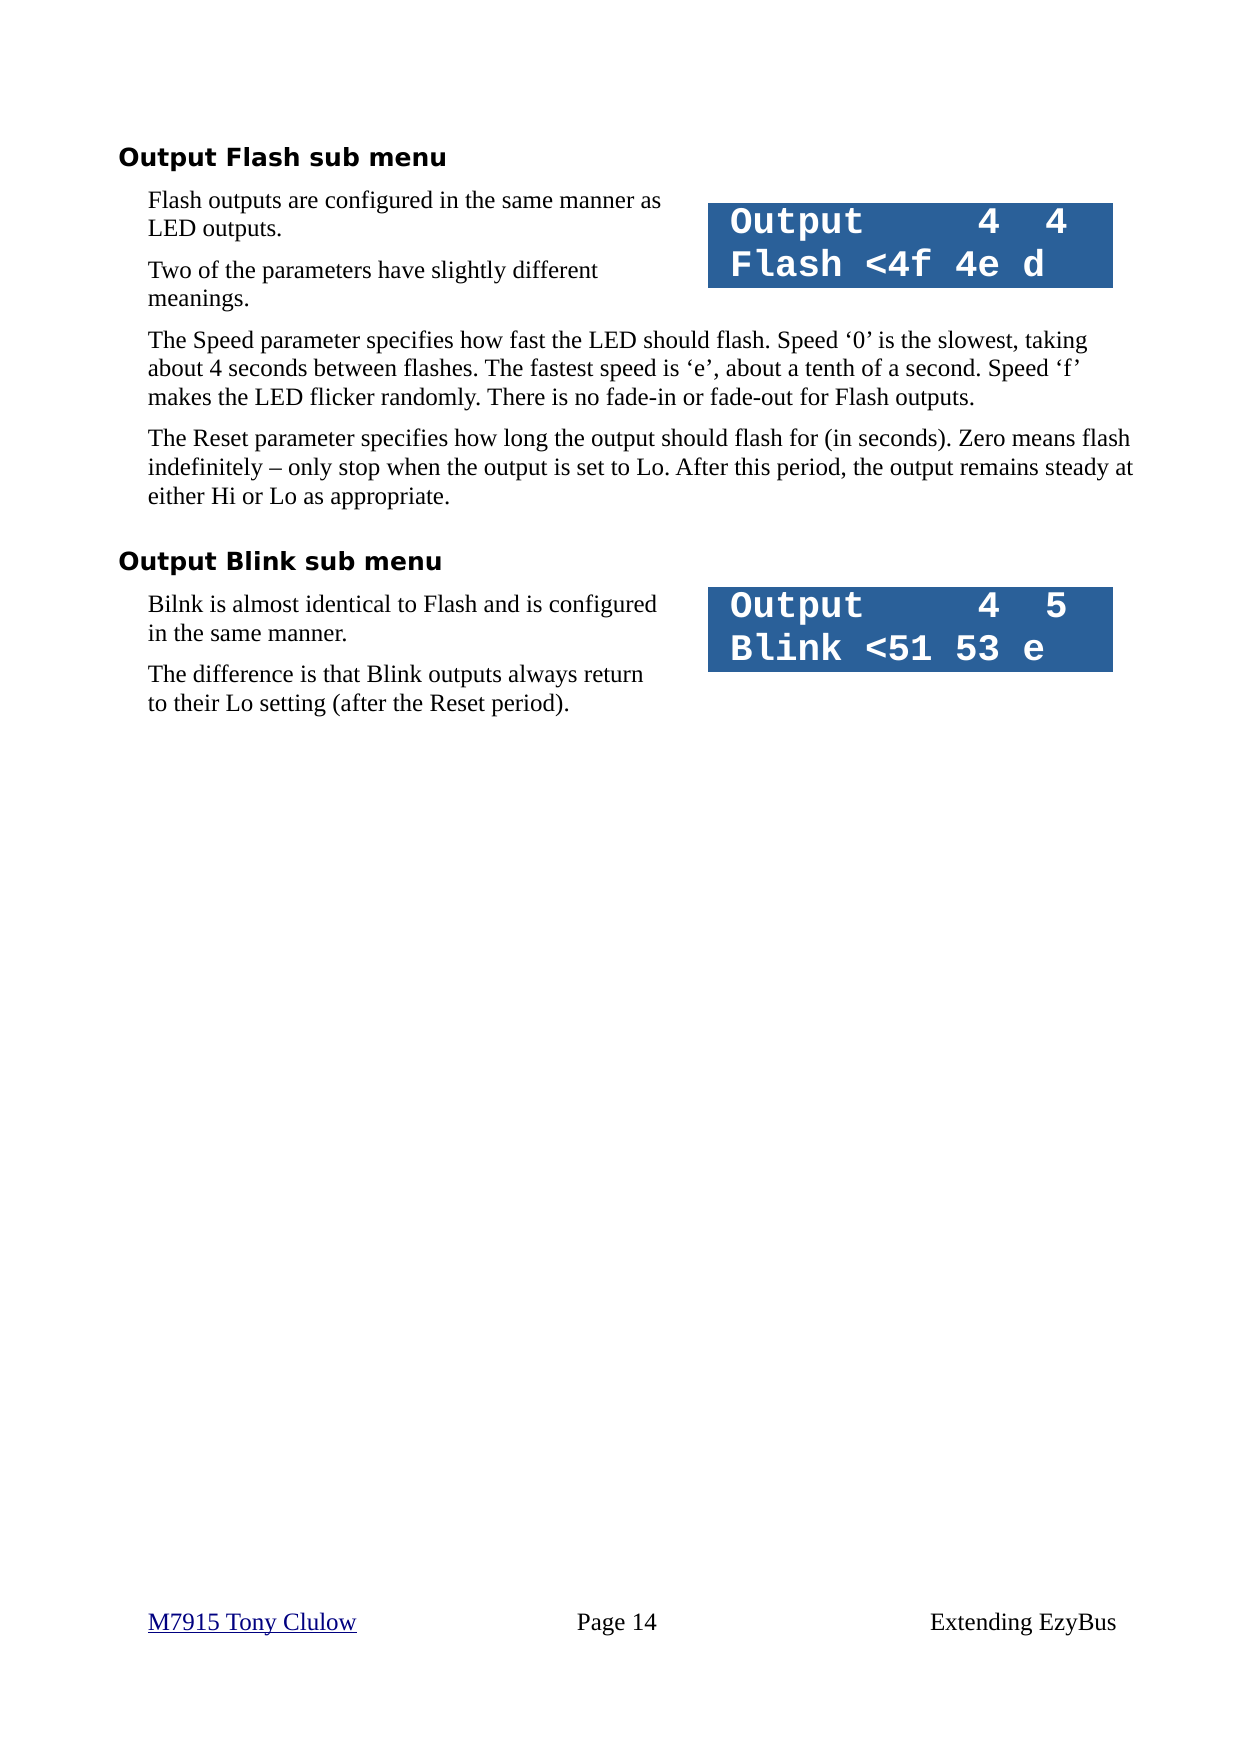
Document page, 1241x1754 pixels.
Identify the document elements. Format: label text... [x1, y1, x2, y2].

text The difference is that Blink outputs always return to their Lo setting (after the Reset period). [148, 659, 1134, 716]
text Two of the parameters have slightly different meanings. [148, 255, 1134, 312]
text Flash outputs are configured in the same manner as LED outputs. [148, 185, 1134, 242]
text Bilnk is almost identical to Flash and is configured in the same manner. [148, 589, 1134, 646]
subtitle Output Flash sub menu [118, 143, 1134, 172]
text The Reset parameter specifies how long the output should flash for (in seconds). Zero means flash indefinitely – only stop when the output is set to Lo. After this period, the output remains steady at either Hi or Lo as appropriate. [148, 423, 1134, 510]
text The Speed parameter specifies how fast the LED should flash. Speed ‘0’ is the slowest, taking about 4 seconds between flashes. The fastest speed is ‘e’, about a tenth of a second. Speed ‘f’ makes the LED flicker randomly. There is no fade-in or fade-out for Flash outputs. [148, 325, 1134, 411]
subtitle Output Blink sub menu [118, 547, 1134, 576]
